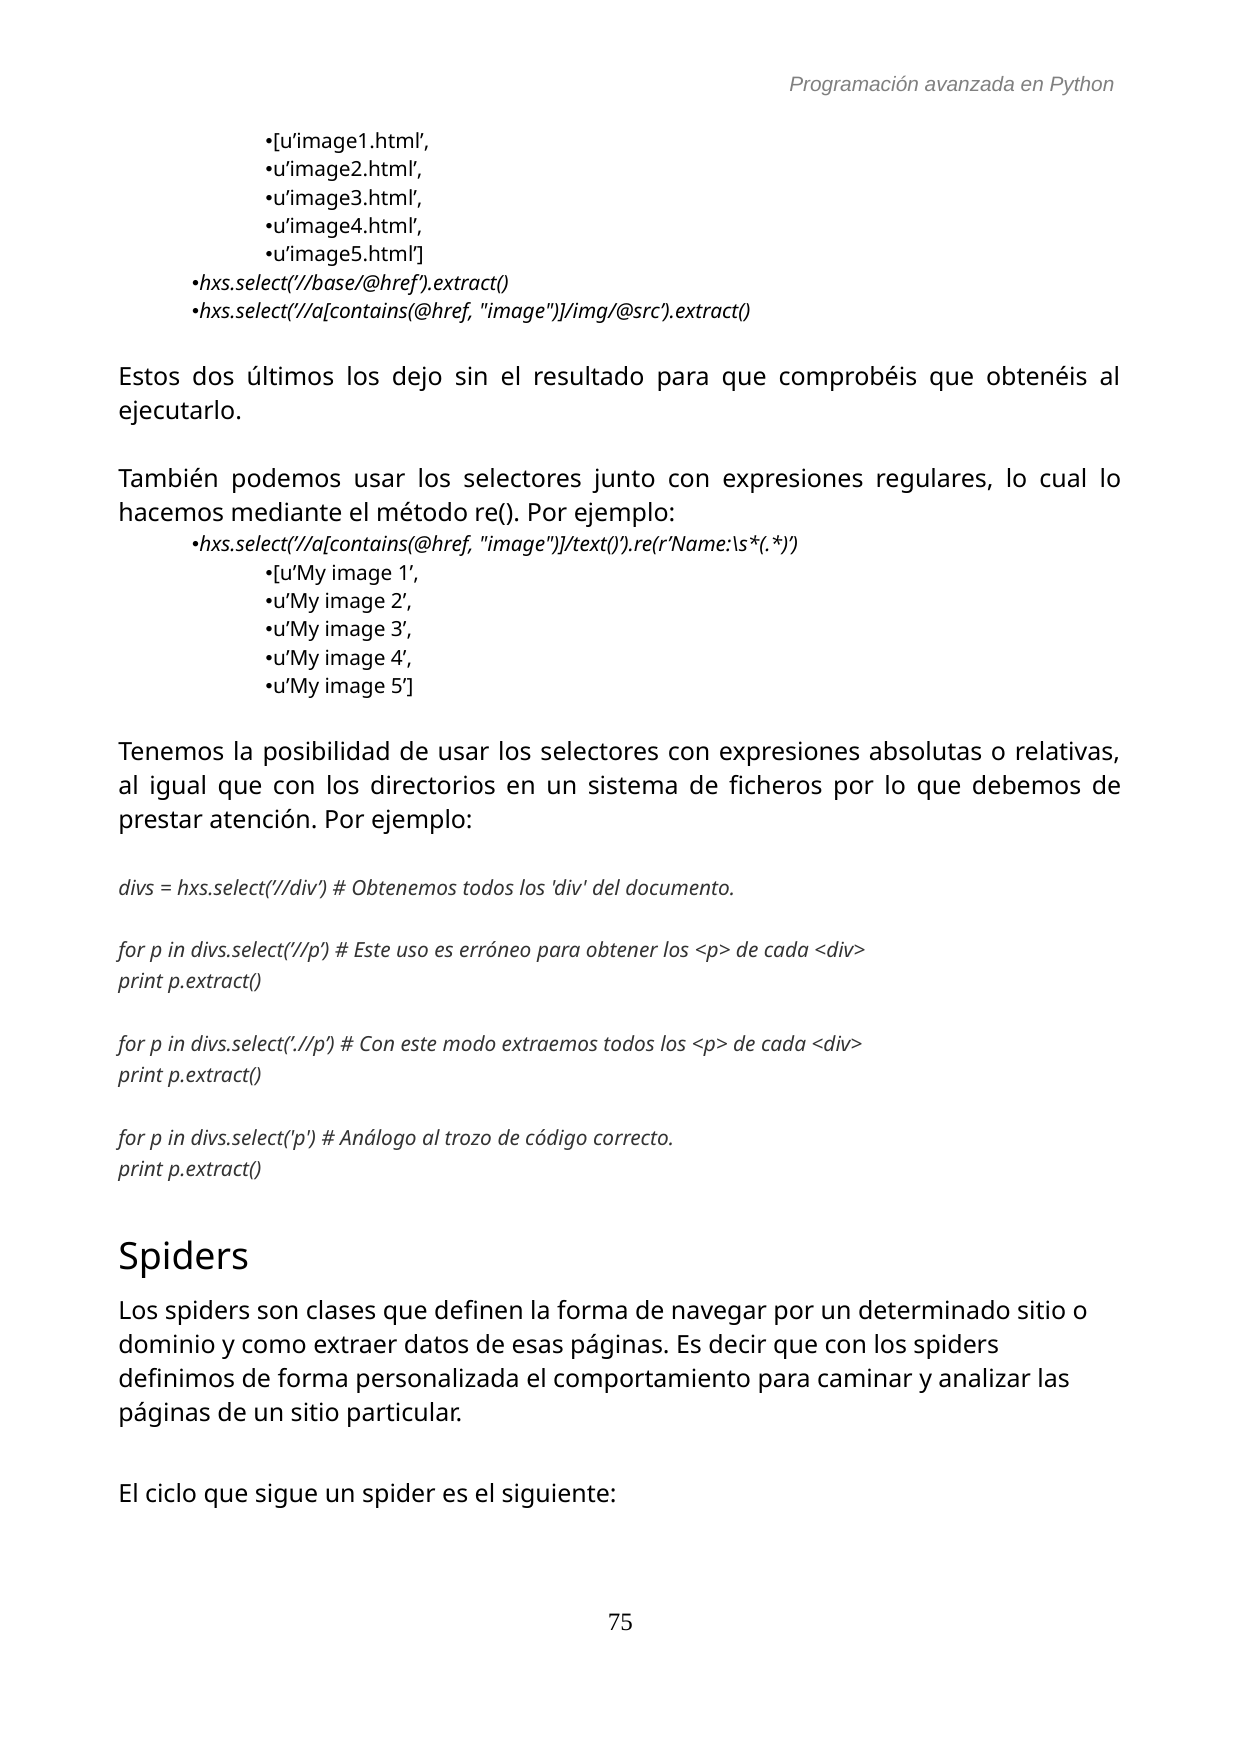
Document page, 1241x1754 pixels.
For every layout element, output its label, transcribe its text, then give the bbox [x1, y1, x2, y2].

text divs = hxs.select(’//div’) # Obtenemos todos los 'div' del documento. for p in divs.select(’//p’) # Este uso es erróneo para obtener los <p> de cada <div> print p.extract() for p in divs.select(’.//p’) # Con este modo extraemos todos los <p> de cada <div> print p.extract() for p in divs.select('p') # Análogo al trozo de código correcto. print p.extract() [118, 836, 1122, 1217]
list [u’image1.html’, [118, 126, 1122, 154]
text Spiders [118, 1229, 1122, 1280]
text El ciclo que sigue un spider es el siguiente: [118, 1476, 1122, 1509]
list [u’My image 1’, [118, 558, 1122, 586]
list u’My image 4’, [118, 643, 1122, 671]
list u’My image 3’, [118, 614, 1122, 643]
list u’My image 5’] [118, 671, 1122, 700]
text También podemos usar los selectores junto con expresiones regulares, lo cual lo hacemos mediante el método re(). Por ejemplo: [118, 461, 1122, 529]
list u’image2.html’, [118, 154, 1122, 183]
list hxs.select(’//base/@href’).extract() [118, 268, 1122, 296]
list hxs.select(’//a[contains(@href, "image")]/img/@src’).extract() [118, 296, 1122, 325]
text Estos dos últimos los dejo sin el resultado para que comprobéis que obtenéis al ejecutarlo. [118, 359, 1122, 427]
list u’image4.html’, [118, 211, 1122, 239]
list u’My image 2’, [118, 586, 1122, 614]
list u’image5.html’] [118, 239, 1122, 268]
list hxs.select(’//a[contains(@href, "image")]/text()’).re(r’Name:\s*(.*)’) [118, 529, 1122, 558]
list u’image3.html’, [118, 183, 1122, 211]
text Los spiders son clases que definen la forma de navegar por un determinado sitio o dominio y como extraer datos de esas páginas. Es decir que con los spiders definimos de forma personalizada el comportamiento para caminar y analizar las páginas de un sitio particular. [118, 1293, 1122, 1429]
text Tenemos la posibilidad de usar los selectores con expresiones absolutas o relativas, al igual que con los directorios en un sistema de ficheros por lo que debemos de prestar atención. Por ejemplo: [118, 734, 1122, 836]
